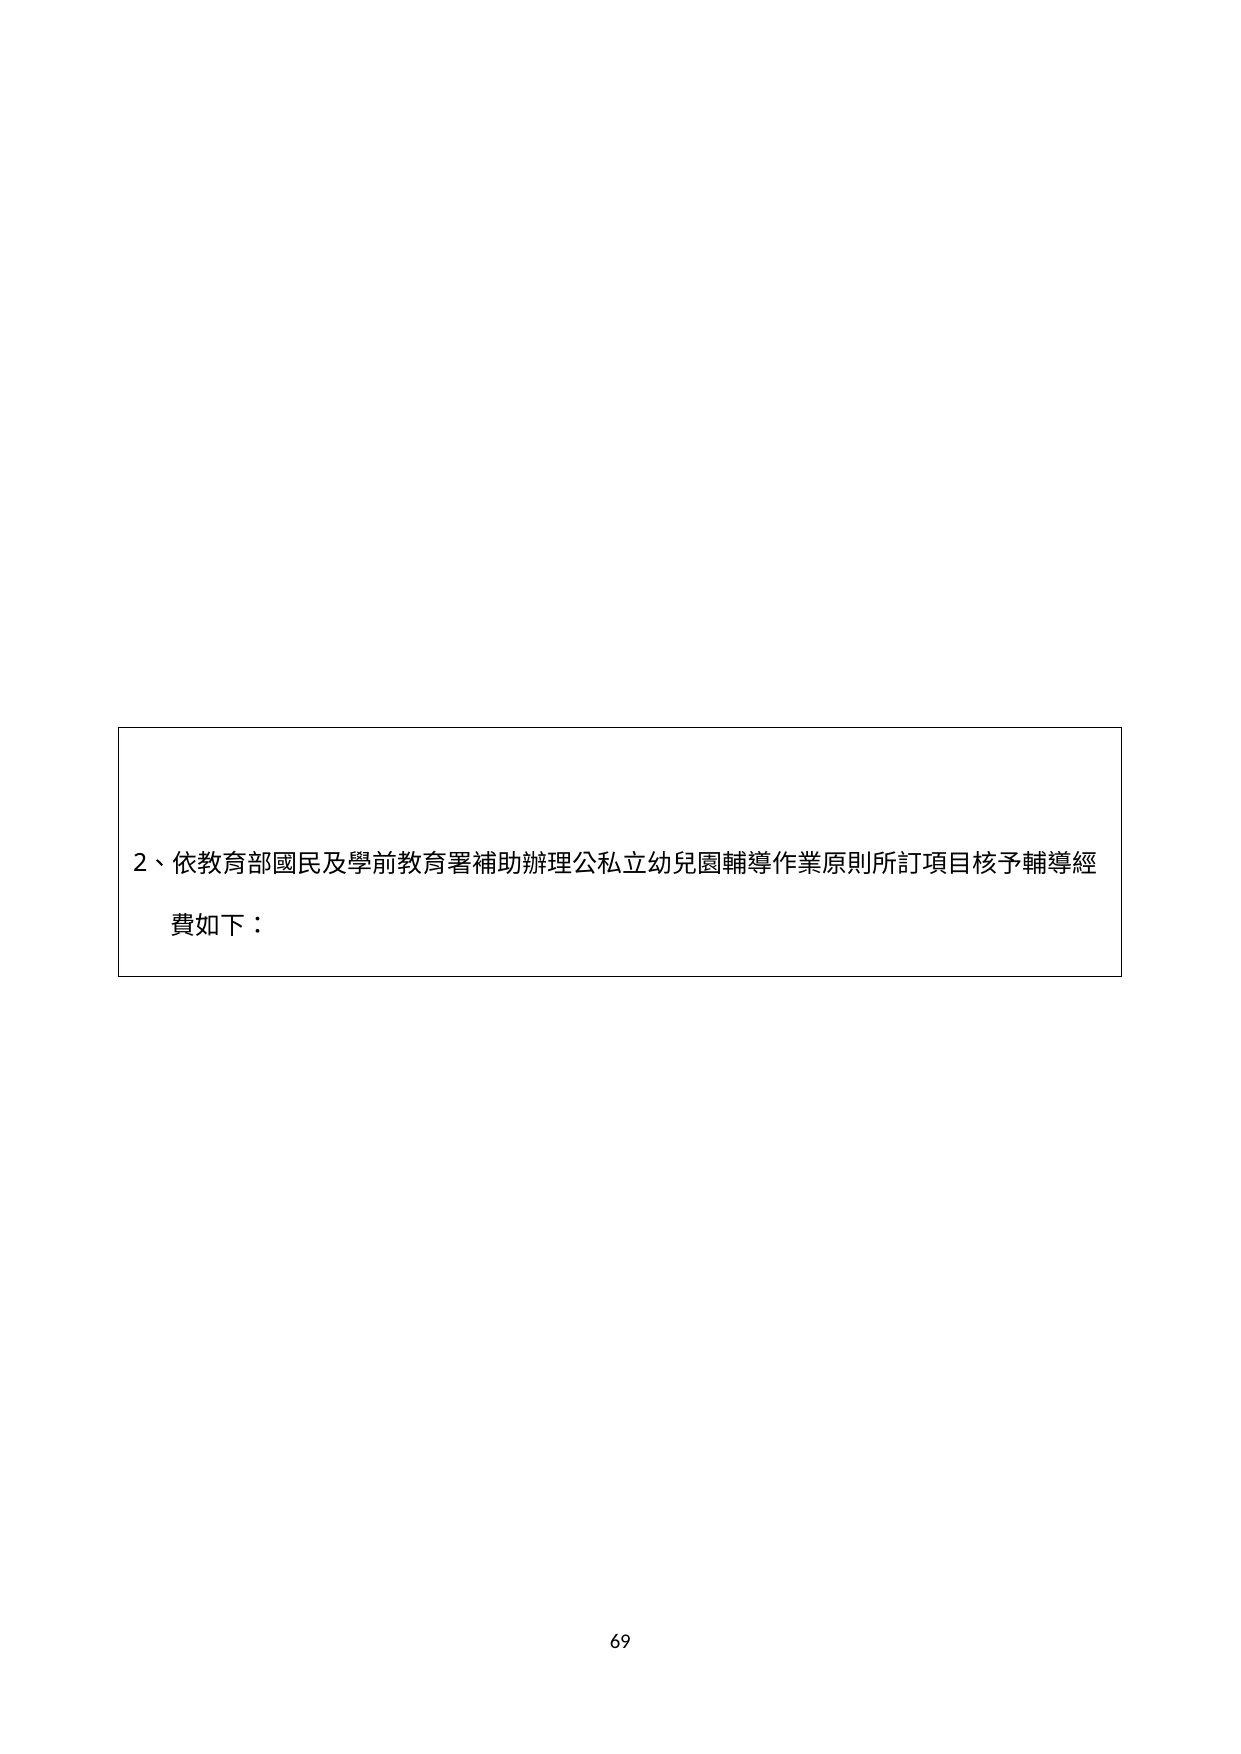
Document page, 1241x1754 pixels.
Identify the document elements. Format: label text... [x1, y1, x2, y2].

table_cell 2、依教育部國民及學前教育署補助辦理公私立幼兒園輔導作業原則所訂項目核予輔導經費如下： [119, 728, 1121, 976]
